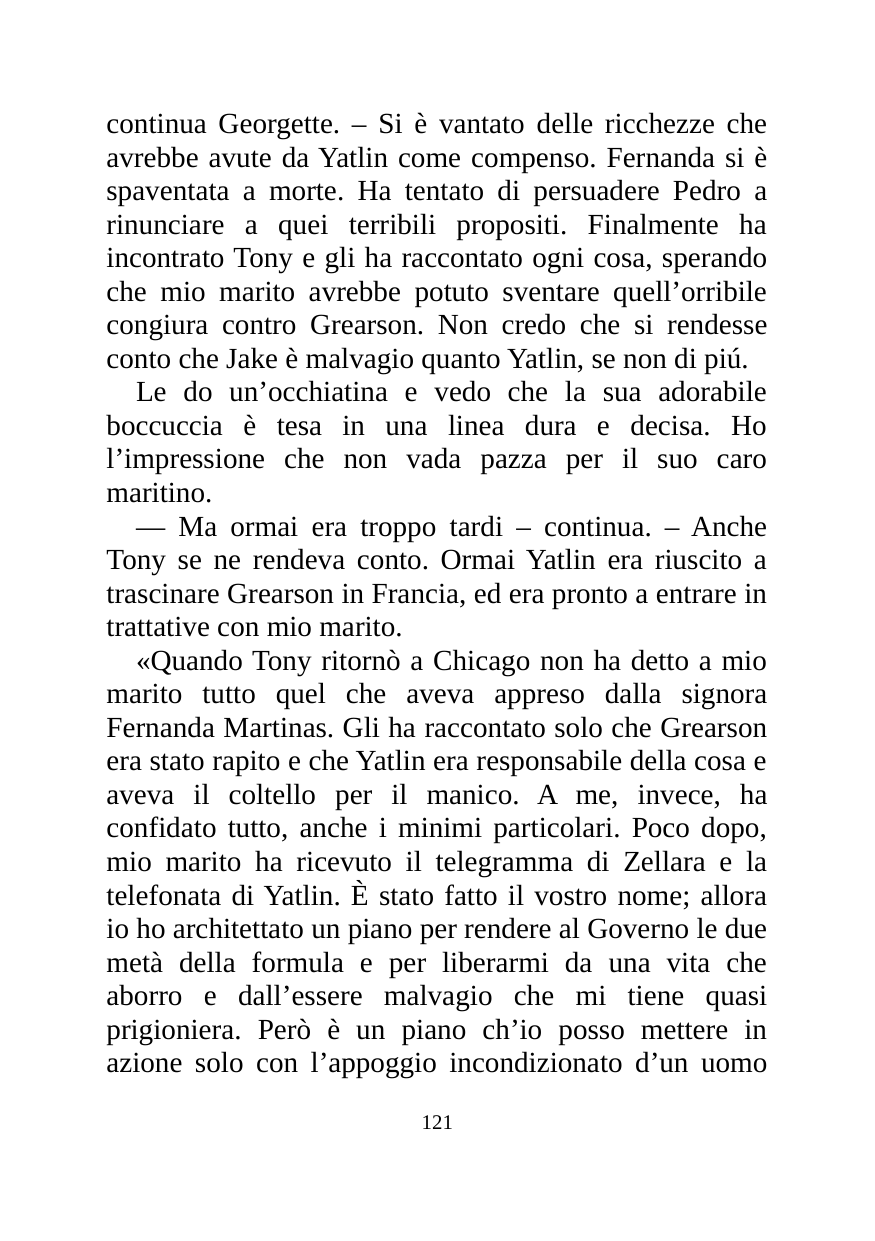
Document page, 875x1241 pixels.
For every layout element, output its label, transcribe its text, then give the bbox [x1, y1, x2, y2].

text «Quando Tony ritornò a Chicago non ha detto a mio marito tutto quel che aveva appreso dalla signora Fernanda Martinas. Gli ha raccontato solo che Grearson era stato rapito e che Yatlin era responsabile della cosa e aveva il coltello per il manico. A me, invece, ha confidato tutto, anche i minimi particolari. Poco dopo, mio marito ha ricevuto il telegramma di Zellara e la telefonata di Yatlin. È stato fatto il vostro nome; allora io ho architettato un piano per rendere al Governo le due metà della formula e per liberarmi da una vita che aborro e dall’essere malvagio che mi tiene quasi prigioniera. Però è un piano ch’io posso mettere in azione solo con l’appoggio incondizionato d’un uomo [106, 643, 768, 1079]
text Le do un’occhiatina e vedo che la sua adorabile boccuccia è tesa in una linea dura e decisa. Ho l’impressione che non vada pazza per il suo caro maritino. [106, 374, 768, 509]
text — Ma ormai era troppo tardi – continua. – Anche Tony se ne rendeva conto. Ormai Yatlin era riuscito a trascinare Grearson in Francia, ed era pronto a entrare in trattative con mio marito. [106, 509, 768, 643]
text continua Georgette. – Si è vantato delle ricchezze che avrebbe avute da Yatlin come compenso. Fernanda si è spaventata a morte. Ha tentato di persuadere Pedro a rinunciare a quei terribili propositi. Finalmente ha incontrato Tony e gli ha raccontato ogni cosa, sperando che mio marito avrebbe potuto sventare quell’orribile congiura contro Grearson. Non credo che si rendesse conto che Jake è malvagio quanto Yatlin, se non di piú. [106, 106, 768, 374]
